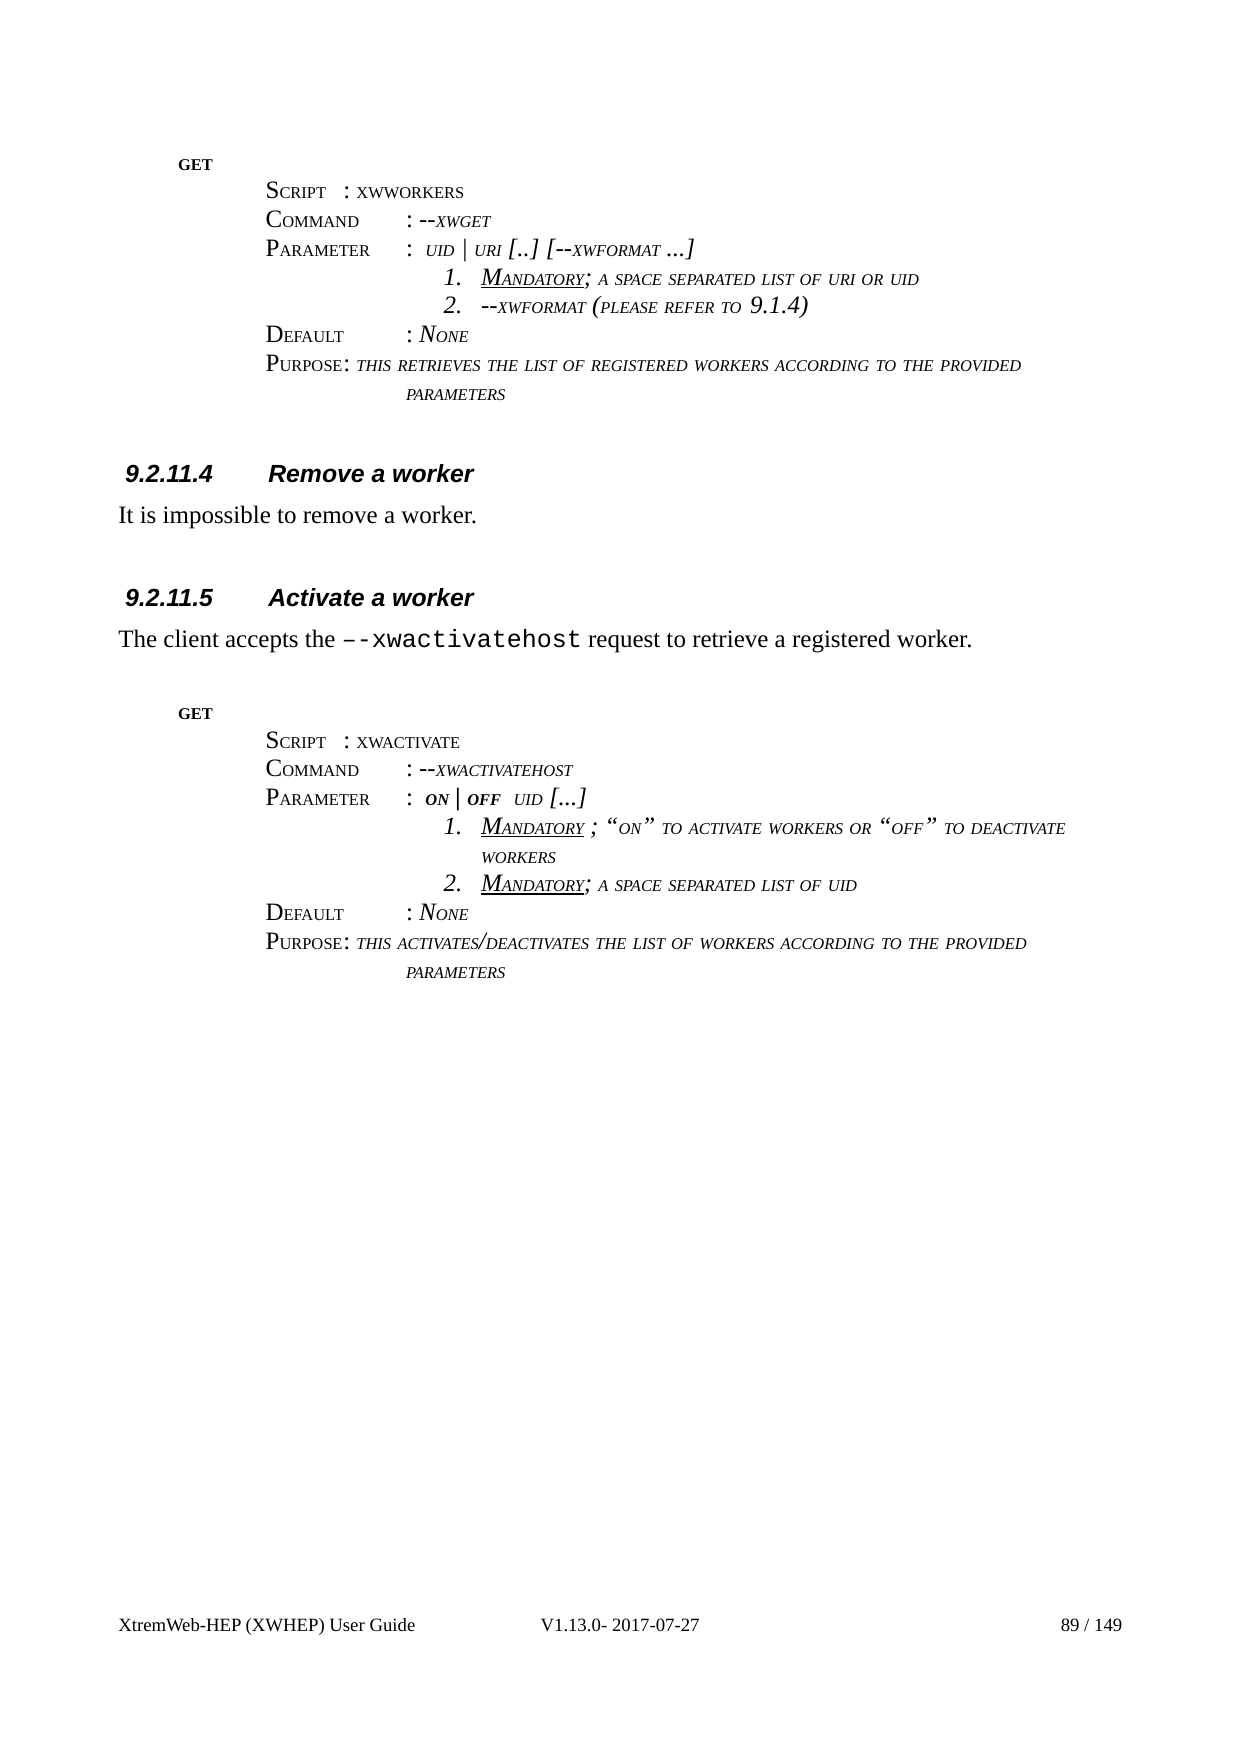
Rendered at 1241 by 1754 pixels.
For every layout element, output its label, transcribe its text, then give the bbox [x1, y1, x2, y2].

text get [178, 696, 1122, 725]
list Mandatory; a space separated list of uri or uid [443, 262, 1122, 291]
text Command : --xwactivatehost [265, 753, 1122, 782]
list Mandatory; a space separated list of uid [443, 868, 1122, 897]
text Default : None [265, 897, 1122, 926]
list Mandatory ; “on” to activate workers or “off” to deactivate workers [443, 811, 1122, 868]
subtitle Activate a worker [118, 583, 1122, 611]
text Purpose : this retrieves the list of registered workers according to the provided parameters [265, 348, 1122, 406]
text Parameter : uid | uri [..] [--xwformat ...] [265, 233, 1122, 262]
list --xwformat (please refer to 9.1.4) [443, 291, 1122, 319]
text Default : None [265, 319, 1122, 348]
text It is impossible to remove a worker. [118, 500, 1122, 529]
text The client accepts the –-xwactivatehost request to retrieve a registered worker. [118, 624, 1122, 655]
text Script : xwactivate [265, 725, 1122, 753]
text Purpose : this activates/deactivates the list of workers according to the provided parameters [265, 926, 1122, 983]
text Parameter : on | off uid [...] [265, 782, 1122, 811]
text get [178, 147, 1122, 176]
subtitle Remove a worker [118, 459, 1122, 488]
text Command : --xwget [265, 204, 1122, 233]
text Script : xwworkers [265, 176, 1122, 204]
